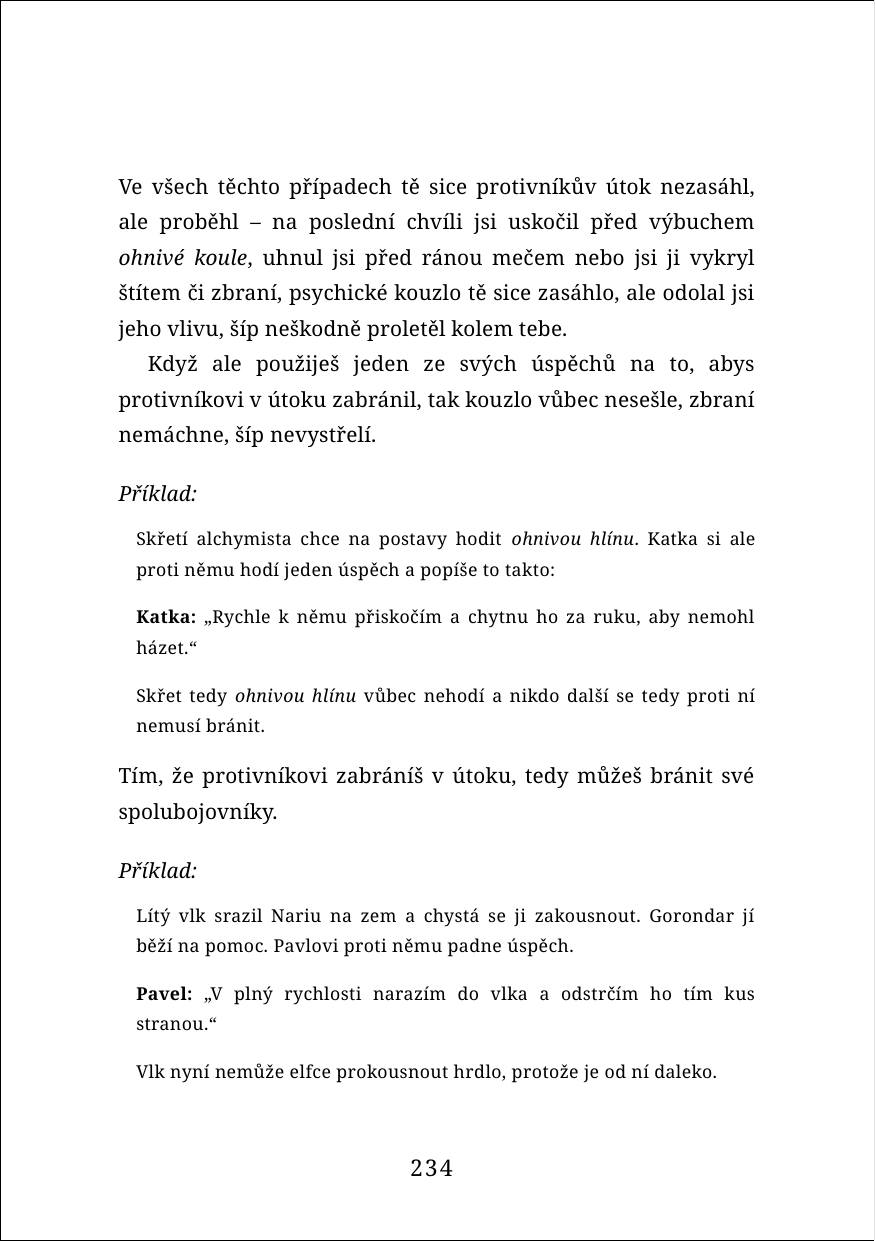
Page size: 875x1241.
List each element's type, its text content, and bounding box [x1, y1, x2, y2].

text Skřet tedy ohnivou hlínu vůbec nehodí a nikdo další se tedy proti ní nemusí bránit. [136, 683, 756, 737]
text Katka: „Rychle k němu přiskočím a chytnu ho za ruku, aby nemohl házet.“ [136, 605, 756, 659]
text Skřetí alchymista chce na postavy hodit ohnivou hlínu. Katka si ale proti němu hodí jeden úspěch a popíše to takto: [136, 527, 756, 581]
text Příklad: [118, 856, 756, 884]
text Příklad: [118, 479, 756, 508]
text Pavel: „V plný rychlosti narazím do vlka a odstrčím ho tím kus stranou.“ [136, 981, 756, 1036]
text Ve všech těchto případech tě sice protivníkův útok nezasáhl, ale proběhl – na poslední chvíli jsi uskočil před výbuchem ohnivé koule, uhnul jsi před ránou mečem nebo jsi ji vykryl štítem či zbraní, psychické kouzlo tě sice zasáhlo, ale odolal jsi jeho vlivu, šíp neškodně proletěl kolem tebe. Když ale použiješ jeden ze svých úspěchů na to, abys protivníkovi v útoku zabránil, tak kouzlo vůbec nesešle, zbraní nemáchne, šíp nevystřelí. [118, 172, 756, 449]
text Tím, že protivníkovi zabráníš v útoku, tedy můžeš bránit své spolubojovníky. [118, 761, 756, 825]
text Lítý vlk srazil Nariu na zem a chystá se ji zakousnout. Gorondar jí běží na pomoc. Pavlovi proti němu padne úspěch. [136, 903, 756, 958]
text Vlk nyní nemůže elfce prokousnout hrdlo, protože je od ní daleko. [136, 1059, 756, 1084]
